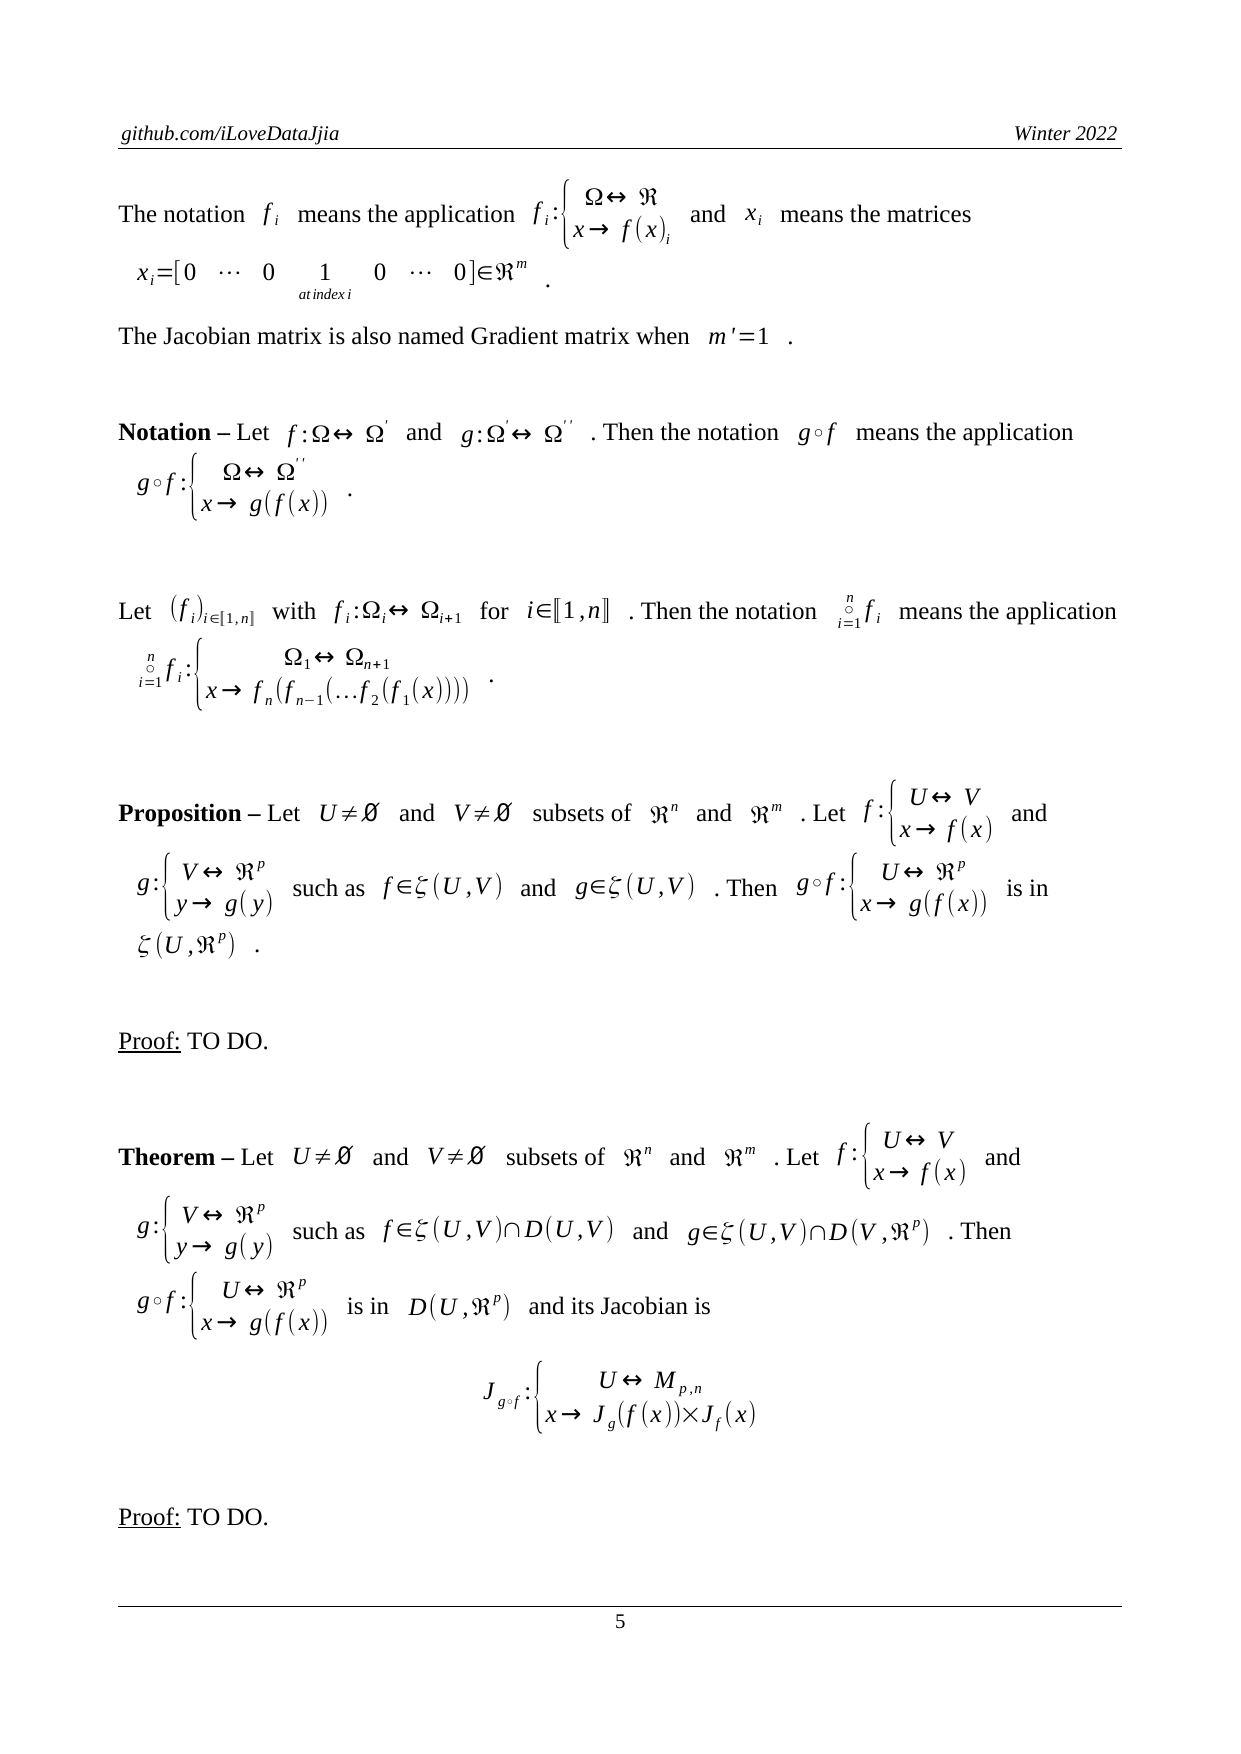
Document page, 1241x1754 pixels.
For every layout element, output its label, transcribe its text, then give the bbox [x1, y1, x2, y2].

text The notationmeans the applicationandmeans the matrices. [118, 178, 1122, 302]
text Letwithfor. Then the notationmeans the application. [118, 589, 1122, 712]
text Proof: TO DO. [118, 1026, 1122, 1055]
text Proposition – Letandsubsets ofand. Letandsuch asand. Thenis in. [118, 778, 1122, 960]
text Proof: TO DO. [118, 1502, 1122, 1531]
text Theorem – Letandsubsets ofand. Letandsuch asand. Thenis inand its Jacobian is [118, 1121, 1122, 1341]
text The Jacobian matrix is also named Gradient matrix when. [118, 321, 1122, 350]
text Notation – Letand. Then the notationmeans the application. [118, 416, 1122, 522]
